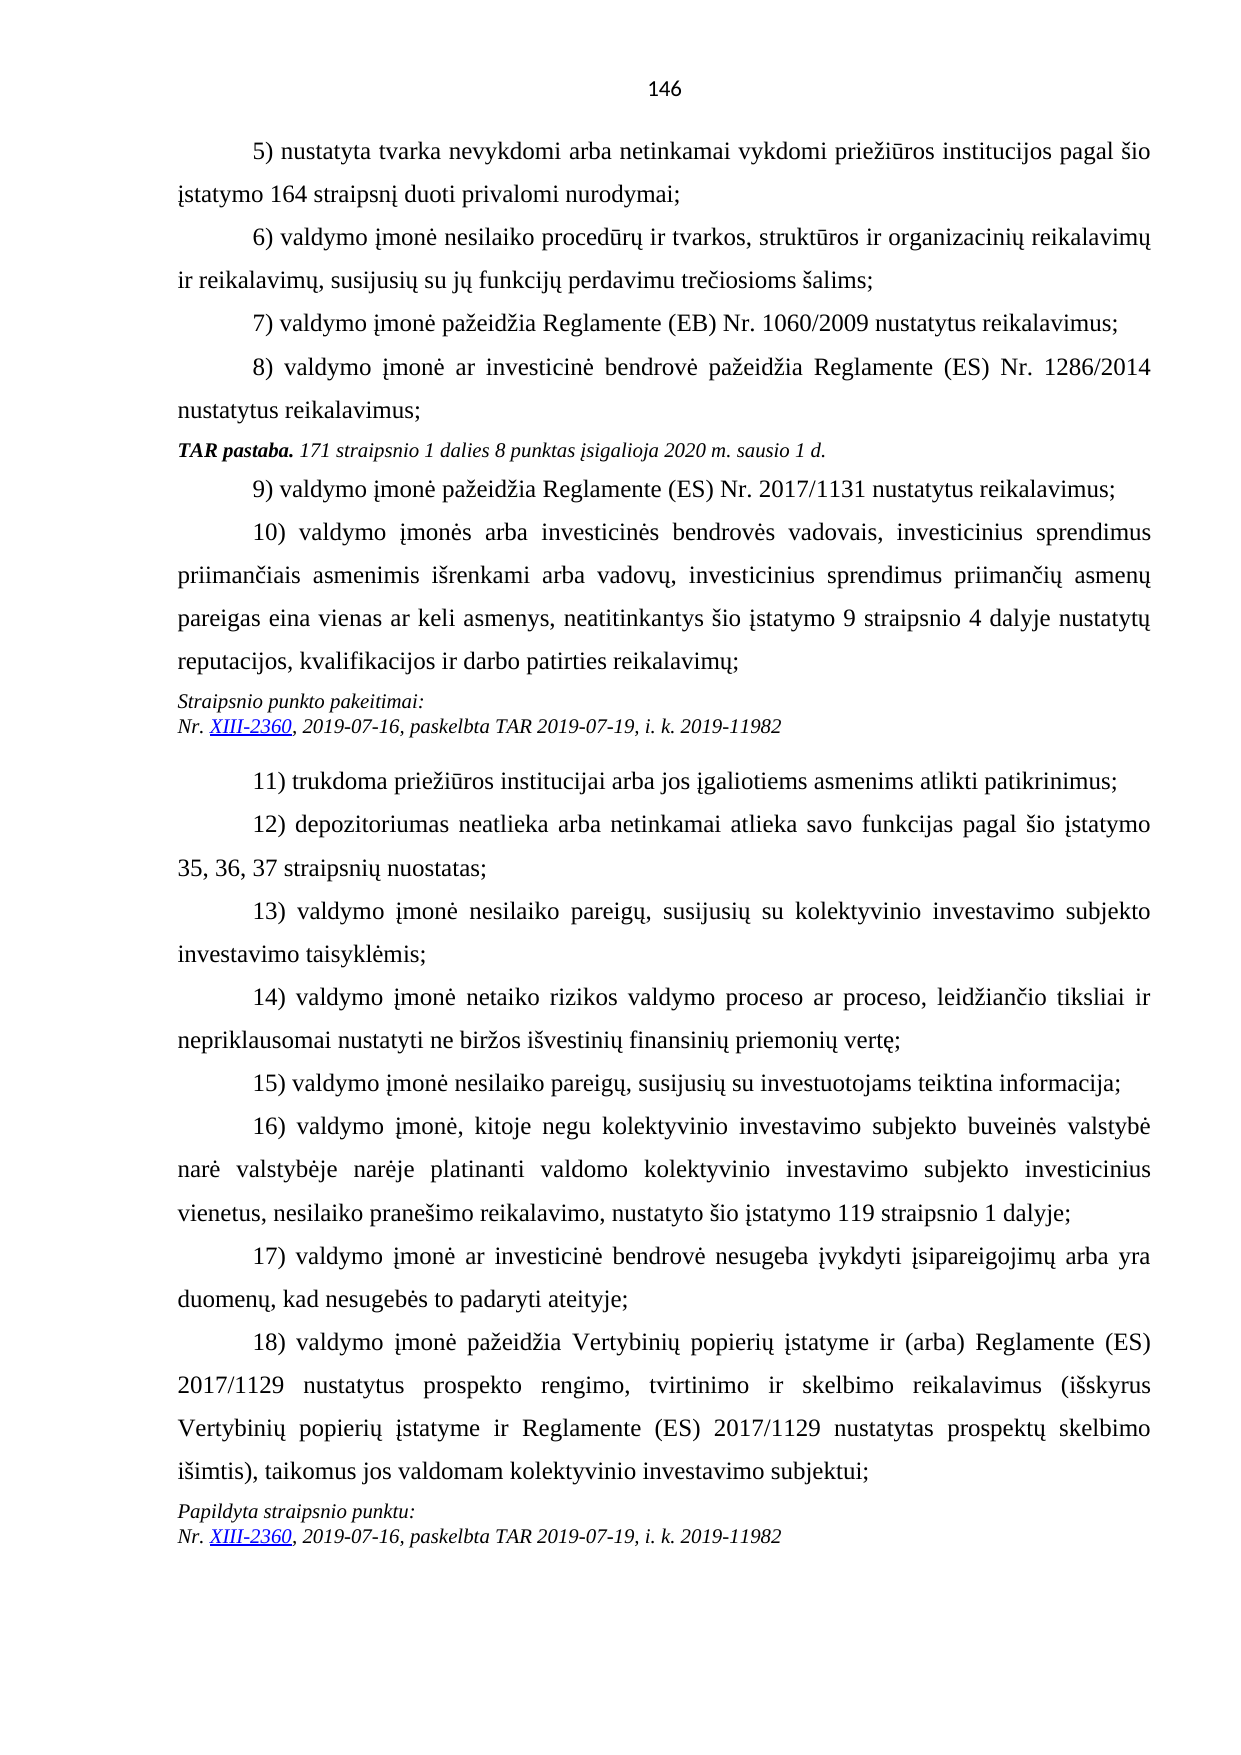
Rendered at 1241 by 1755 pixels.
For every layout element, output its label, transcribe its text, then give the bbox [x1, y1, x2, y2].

text 18) valdymo įmonė pažeidžia Vertybinių popierių įstatyme ir (arba) Reglamente (ES) 2017/1129 nustatytus prospekto rengimo, tvirtinimo ir skelbimo reikalavimus (išskyrus Vertybinių popierių įstatyme ir Reglamente (ES) 2017/1129 nustatytas prospektų skelbimo išimtis), taikomus jos valdomam kolektyvinio investavimo subjektui; [177, 1327, 1152, 1485]
text Nr. XIII-2360, 2019-07-16, paskelbta TAR 2019-07-19, i. k. 2019-11982 [177, 1523, 1152, 1548]
text 8) valdymo įmonė ar investicinė bendrovė pažeidžia Reglamente (ES) Nr. 1286/2014 nustatytus reikalavimus; [177, 352, 1152, 423]
text 15) valdymo įmonė nesilaiko pareigų, susijusių su investuotojams teiktina informacija; [177, 1068, 1152, 1097]
text 11) trukdoma priežiūros institucijai arba jos įgaliotiems asmenims atlikti patikrinimus; [177, 766, 1152, 795]
text 14) valdymo įmonė netaiko rizikos valdymo proceso ar proceso, leidžiančio tiksliai ir nepriklausomai nustatyti ne biržos išvestinių finansinių priemonių vertę; [177, 982, 1152, 1054]
text 12) depozitoriumas neatlieka arba netinkamai atlieka savo funkcijas pagal šio įstatymo 35, 36, 37 straipsnių nuostatas; [177, 809, 1152, 881]
text 5) nustatyta tvarka nevykdomi arba netinkamai vykdomi priežiūros institucijos pagal šio įstatymo 164 straipsnį duoti privalomi nurodymai; [177, 136, 1152, 208]
text 16) valdymo įmonė, kitoje negu kolektyvinio investavimo subjekto buveinės valstybė narė valstybėje narėje platinanti valdomo kolektyvinio investavimo subjekto investicinius vienetus, nesilaiko pranešimo reikalavimo, nustatyto šio įstatymo 119 straipsnio 1 dalyje; [177, 1111, 1152, 1226]
text 6) valdymo įmonė nesilaiko procedūrų ir tvarkos, struktūros ir organizacinių reikalavimų ir reikalavimų, susijusių su jų funkcijų perdavimu trečiosioms šalims; [177, 222, 1152, 294]
text 9) valdymo įmonė pažeidžia Reglamente (ES) Nr. 2017/1131 nustatytus reikalavimus; [177, 474, 1152, 503]
text TAR pastaba. 171 straipsnio 1 dalies 8 punktas įsigalioja 2020 m. sausio 1 d. [177, 438, 1152, 462]
text 7) valdymo įmonė pažeidžia Reglamente (EB) Nr. 1060/2009 nustatytus reikalavimus; [177, 308, 1152, 337]
text Straipsnio punkto pakeitimai: [177, 689, 1152, 713]
text 10) valdymo įmonės arba investicinės bendrovės vadovais, investicinius sprendimus priimančiais asmenimis išrenkami arba vadovų, investicinius sprendimus priimančių asmenų pareigas eina vienas ar keli asmenys, neatitinkantys šio įstatymo 9 straipsnio 4 dalyje nustatytų reputacijos, kvalifikacijos ir darbo patirties reikalavimų; [177, 517, 1152, 675]
text 13) valdymo įmonė nesilaiko pareigų, susijusių su kolektyvinio investavimo subjekto investavimo taisyklėmis; [177, 896, 1152, 968]
text Nr. XIII-2360, 2019-07-16, paskelbta TAR 2019-07-19, i. k. 2019-11982 [177, 713, 1152, 738]
text 17) valdymo įmonė ar investicinė bendrovė nesugeba įvykdyti įsipareigojimų arba yra duomenų, kad nesugebės to padaryti ateityje; [177, 1241, 1152, 1313]
text Papildyta straipsnio punktu: [177, 1499, 1152, 1523]
